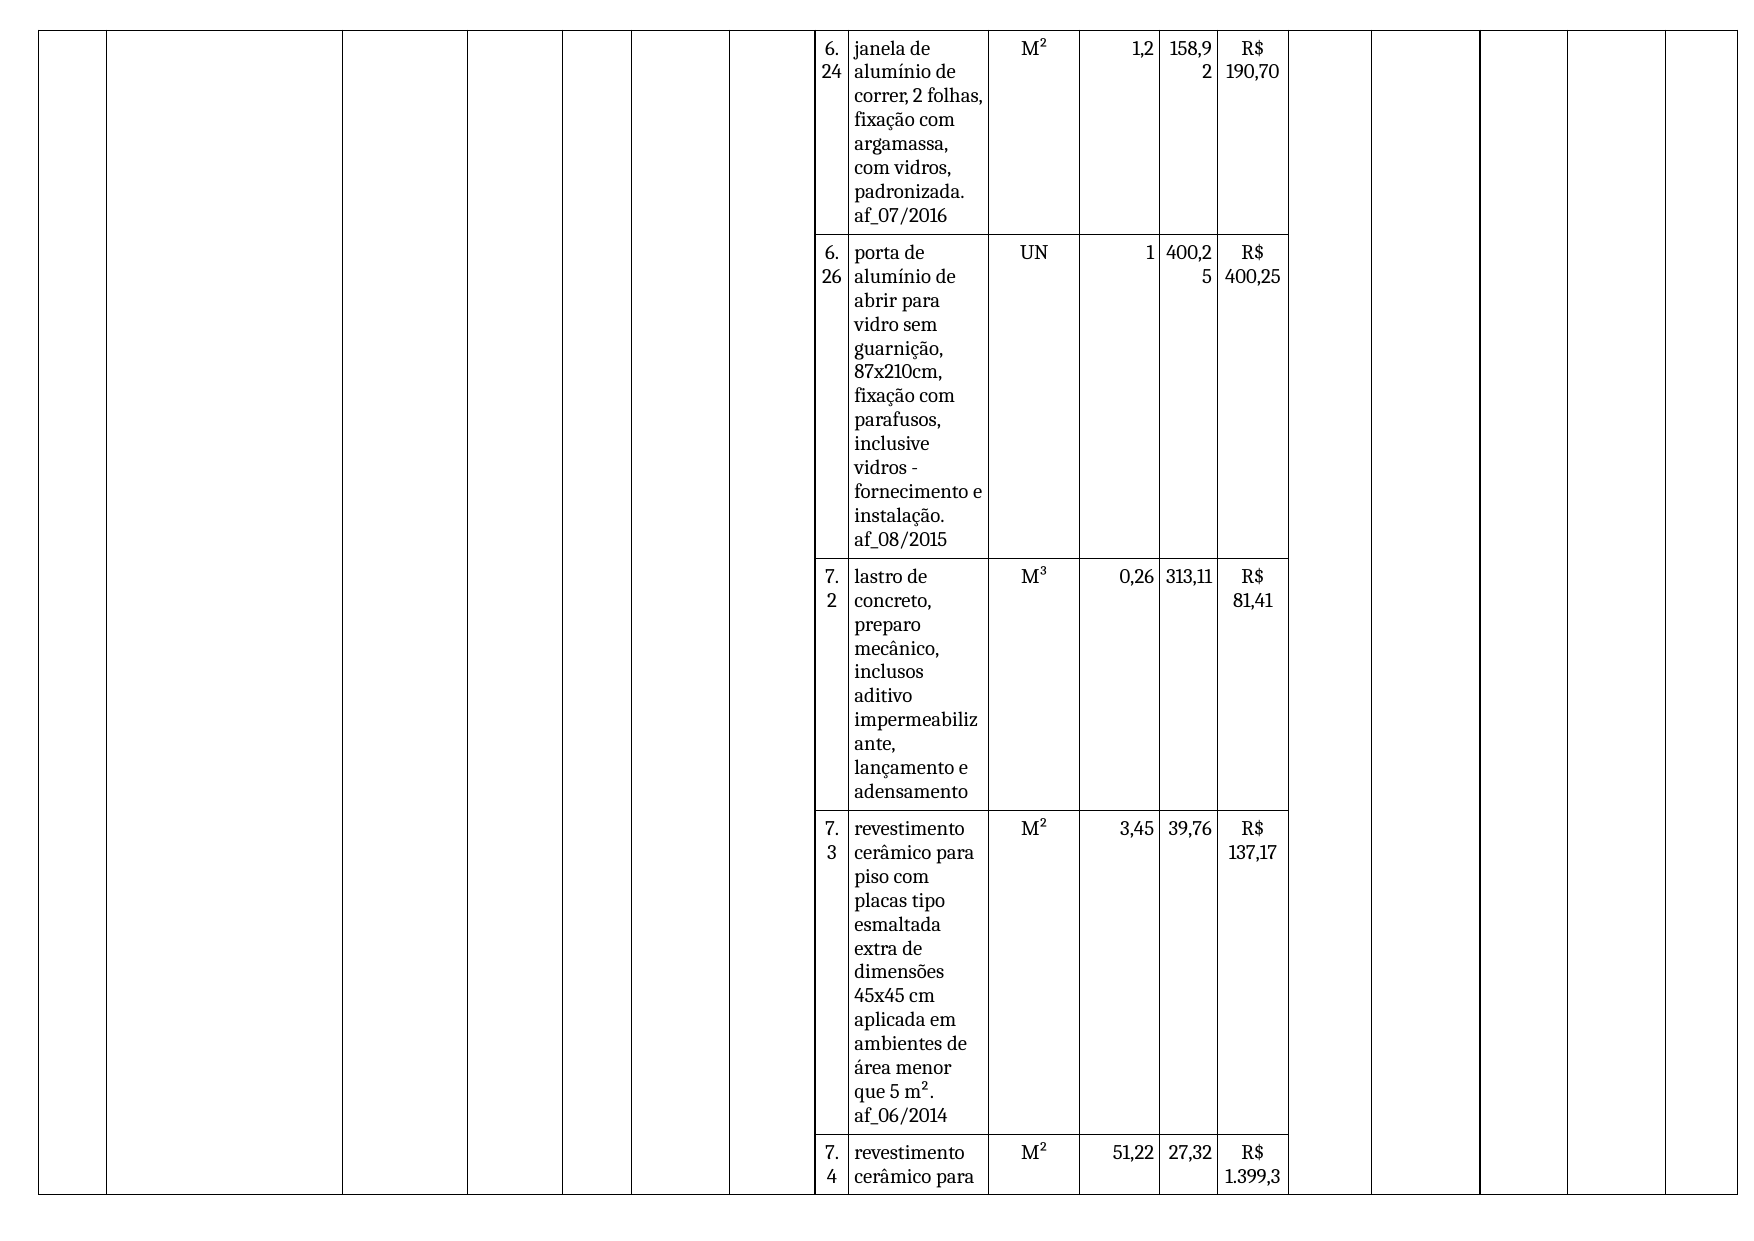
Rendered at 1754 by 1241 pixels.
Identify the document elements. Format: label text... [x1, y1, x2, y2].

table_cell M² [989, 811, 1079, 1134]
table_cell 6.24 [816, 31, 848, 234]
table_cell [468, 31, 562, 1194]
table_cell [730, 31, 814, 1194]
table_cell [107, 31, 342, 1194]
table_cell [1666, 31, 1737, 1194]
table_cell [343, 31, 467, 1194]
table_cell R$ 81,41 [1218, 559, 1288, 810]
table_cell 0,26 [1080, 559, 1159, 810]
table_cell [1289, 31, 1371, 1194]
table_cell janela de alumínio de correr, 2 folhas, fixação com argamassa, com vidros, padronizada. af_07/2016 [849, 31, 988, 234]
table_cell 7.2 [816, 559, 848, 810]
table_cell R$ 190,70 [1218, 31, 1288, 234]
table_cell 7.3 [816, 811, 848, 1134]
table_cell revestimento cerâmico para piso com placas tipo esmaltada extra de dimensões 45x45 cm aplicada em ambientes de área menor que 5 m². af_06/2014 [849, 811, 988, 1134]
table_cell R$ 1.399,3 [1218, 1135, 1288, 1194]
table_cell porta de alumínio de abrir para vidro sem guarnição, 87x210cm, fixação com parafusos, inclusive vidros - fornecimento e instalação. af_08/2015 [849, 235, 988, 558]
table_cell 27,32 [1160, 1135, 1217, 1194]
table_cell 158,92 [1160, 31, 1217, 234]
table_cell M² [989, 31, 1079, 234]
table_cell 400,25 [1160, 235, 1217, 558]
table_cell [39, 31, 106, 1194]
table_cell lastro de concreto, preparo mecânico, inclusos aditivo impermeabilizante, lançamento e adensamento [849, 559, 988, 810]
table_cell 1,2 [1080, 31, 1159, 234]
table_cell UN [989, 235, 1079, 558]
table_cell 51,22 [1080, 1135, 1159, 1194]
table_cell R$ 137,17 [1218, 811, 1288, 1134]
table_cell [632, 31, 729, 1194]
table_cell [563, 31, 631, 1194]
table_cell M³ [989, 559, 1079, 810]
table_cell [1372, 31, 1479, 1194]
table_cell [1481, 31, 1567, 1194]
table_cell 39,76 [1160, 811, 1217, 1134]
table_cell 313,11 [1160, 559, 1217, 810]
table_cell 1 [1080, 235, 1159, 558]
table_cell revestimento cerâmico para [849, 1135, 988, 1194]
table_cell 6.26 [816, 235, 848, 558]
table_cell [1568, 31, 1665, 1194]
table_cell R$ 400,25 [1218, 235, 1288, 558]
table_cell 3,45 [1080, 811, 1159, 1134]
table_cell M² [989, 1135, 1079, 1194]
table_cell 7.4 [816, 1135, 848, 1194]
